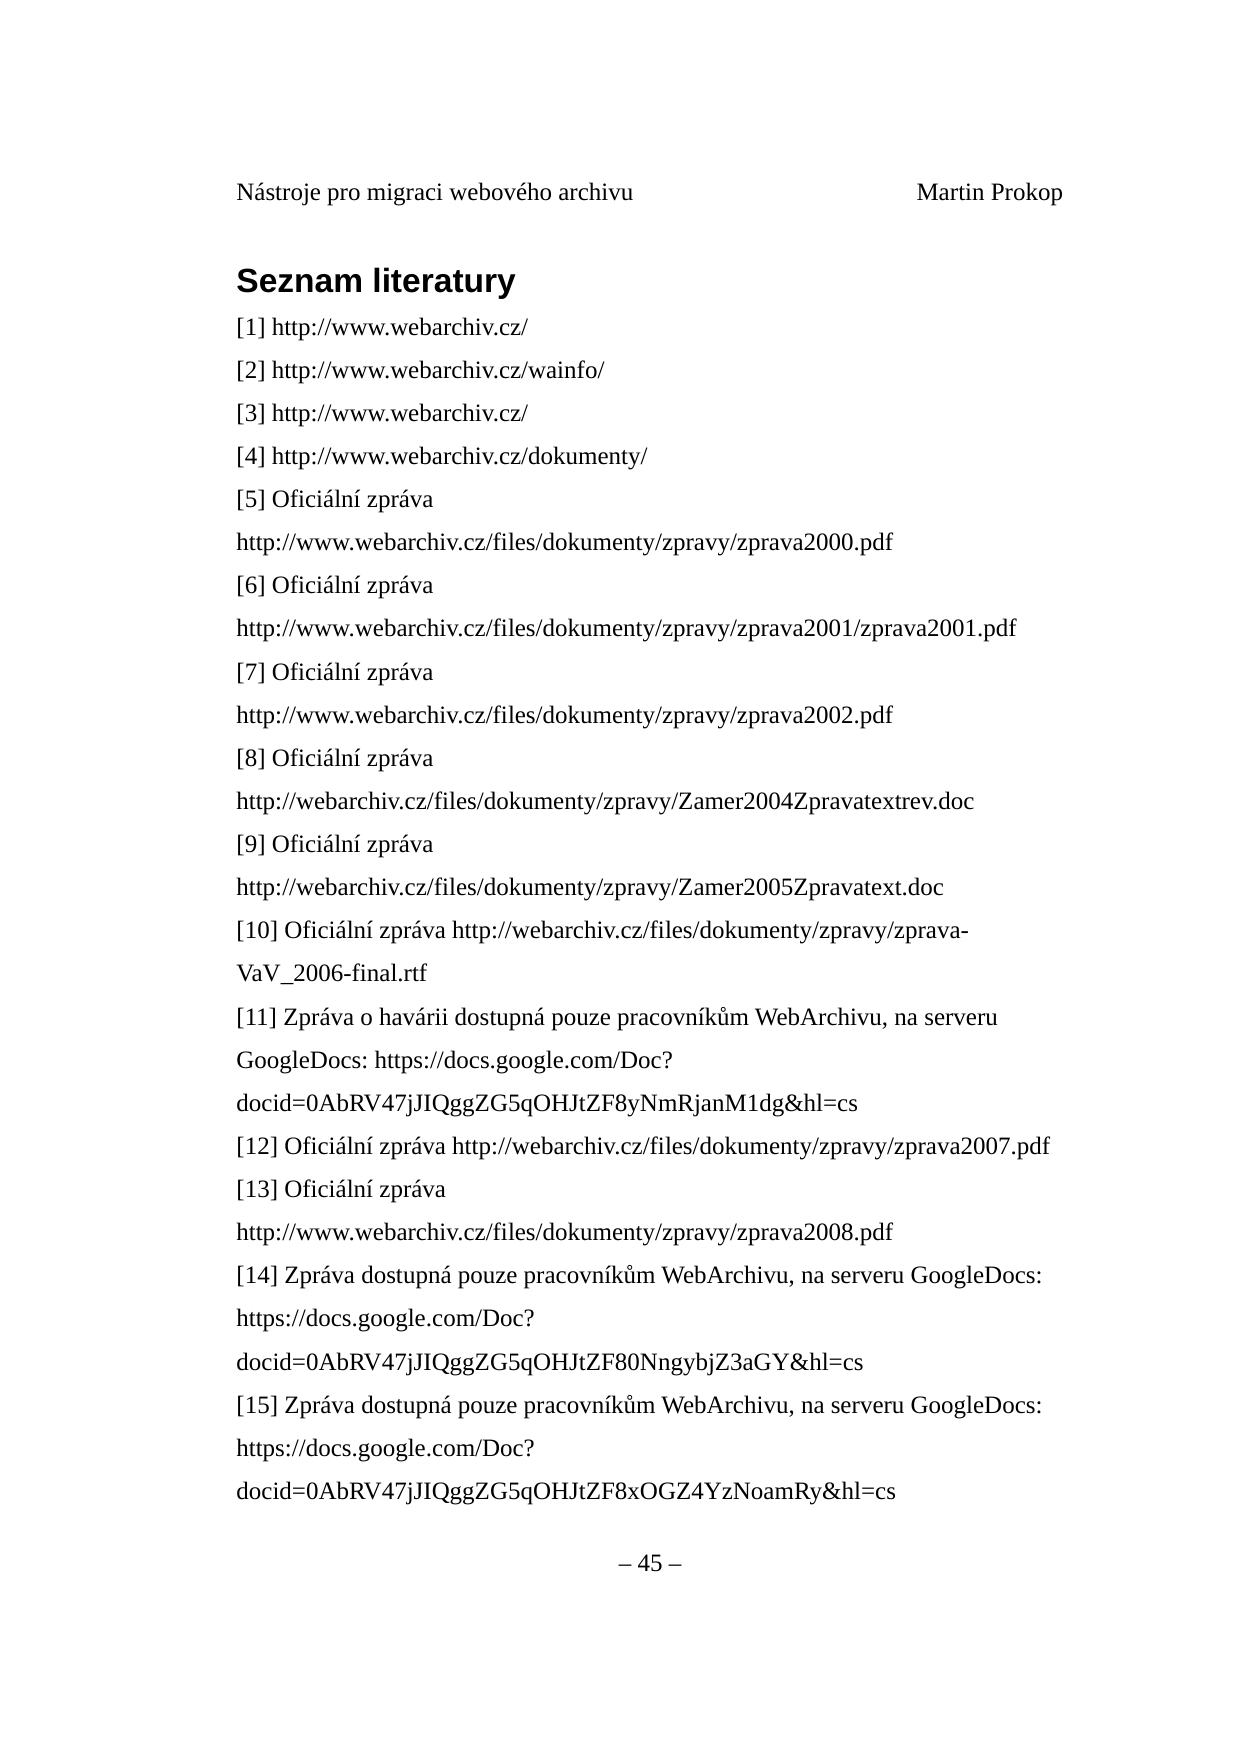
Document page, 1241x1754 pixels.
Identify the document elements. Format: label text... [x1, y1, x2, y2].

text [8] Oficiální zpráva http://webarchiv.cz/files/dokumenty/zpravy/Zamer2004Zpravatextrev.doc [236, 743, 1063, 815]
text [4] http://www.webarchiv.cz/dokumenty/ [236, 441, 1063, 470]
text [11] Zpráva o havárii dostupná pouze pracovníkům WebArchivu, na serveru GoogleDocs: https://docs.google.com/Doc?docid=0AbRV47jJIQggZG5qOHJtZF8yNmRjanM1dg&hl=cs [236, 1002, 1063, 1117]
text [12] Oficiální zpráva http://webarchiv.cz/files/dokumenty/zpravy/zprava2007.pdf [236, 1131, 1063, 1160]
text [13] Oficiální zpráva http://www.webarchiv.cz/files/dokumenty/zpravy/zprava2008.pdf [236, 1174, 1063, 1246]
text [9] Oficiální zpráva http://webarchiv.cz/files/dokumenty/zpravy/Zamer2005Zpravatext.doc [236, 829, 1063, 901]
text [14] Zpráva dostupná pouze pracovníkům WebArchivu, na serveru GoogleDocs: https://docs.google.com/Doc?docid=0AbRV47jJIQggZG5qOHJtZF80NngybjZ3aGY&hl=cs [236, 1260, 1063, 1375]
text [5] Oficiální zpráva http://www.webarchiv.cz/files/dokumenty/zpravy/zprava2000.pdf [236, 484, 1063, 556]
subtitle Seznam literatury [236, 260, 1063, 299]
text [1] http://www.webarchiv.cz/ [236, 312, 1063, 340]
text [6] Oficiální zpráva http://www.webarchiv.cz/files/dokumenty/zpravy/zprava2001/zprava2001.pdf [236, 570, 1063, 642]
text [2] http://www.webarchiv.cz/wainfo/ [236, 355, 1063, 383]
text [7] Oficiální zpráva http://www.webarchiv.cz/files/dokumenty/zpravy/zprava2002.pdf [236, 657, 1063, 728]
text [3] http://www.webarchiv.cz/ [236, 398, 1063, 427]
text [10] Oficiální zpráva http://webarchiv.cz/files/dokumenty/zpravy/zprava-VaV_2006-final.rtf [236, 915, 1063, 987]
text [15] Zpráva dostupná pouze pracovníkům WebArchivu, na serveru GoogleDocs: https://docs.google.com/Doc?docid=0AbRV47jJIQggZG5qOHJtZF8xOGZ4YzNoamRy&hl=cs [236, 1390, 1063, 1505]
